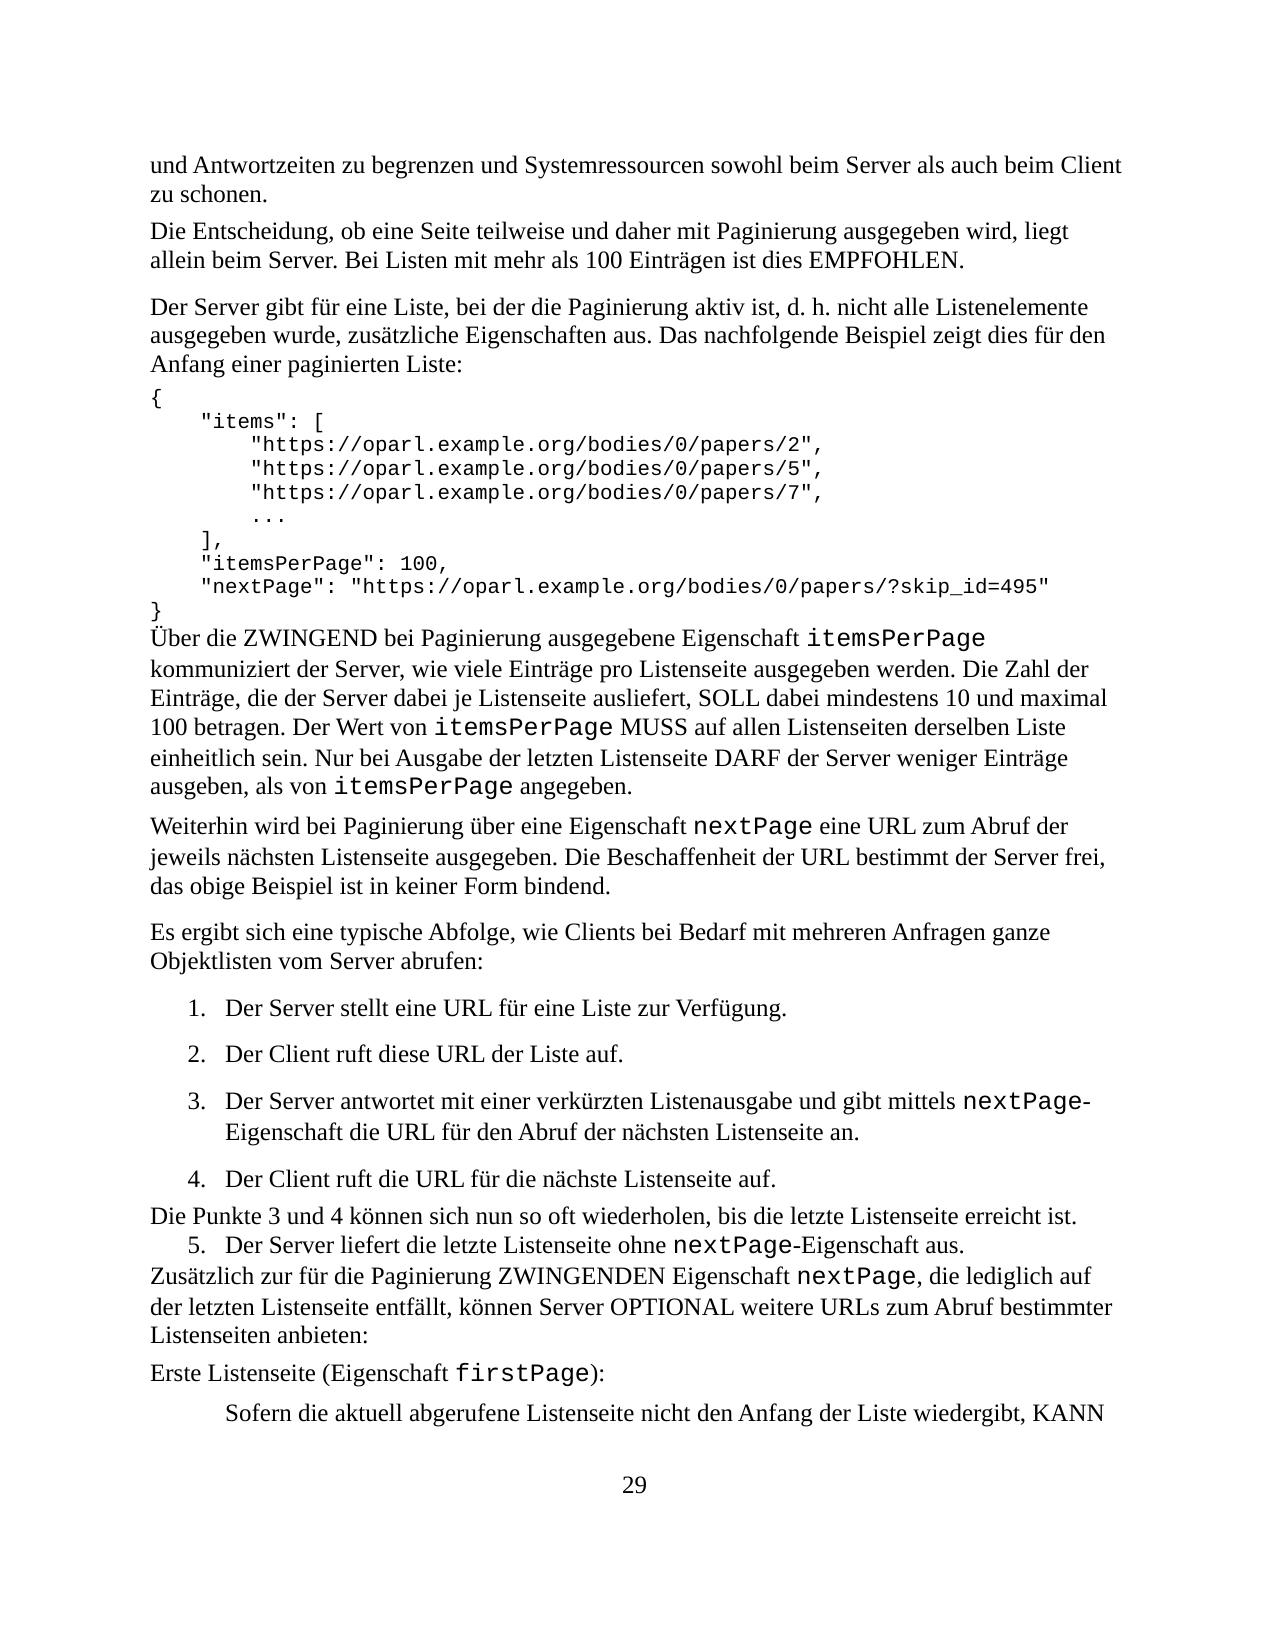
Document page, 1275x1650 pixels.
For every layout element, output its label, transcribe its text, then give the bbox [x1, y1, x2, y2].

text Erste Listenseite (Eigenschaft firstPage): [150, 1358, 1125, 1389]
text "itemsPerPage": 100, [150, 553, 1125, 576]
text Der Server gibt für eine Liste, bei der die Paginierung aktiv ist, d. h. nicht alle Listenelemente ausgegeben wurde, zusätzliche Eigenschaften aus. Das nachfolgende Beispiel zeigt dies für den Anfang einer paginierten Liste: [150, 292, 1125, 378]
text Zusätzlich zur für die Paginierung ZWINGENDEN Eigenschaft nextPage, die lediglich auf der letzten Listenseite entfällt, können Server OPTIONAL weitere URLs zum Abruf bestimmter Listenseiten anbieten: [150, 1261, 1125, 1349]
text Die Entscheidung, ob eine Seite teilweise und daher mit Paginierung ausgegeben wird, liegt allein beim Server. Bei Listen mit mehr als 100 Einträgen ist dies EMPFOHLEN. [150, 216, 1125, 274]
text Es ergibt sich eine typische Abfolge, wie Clients bei Bedarf mit mehreren Anfragen ganze Objektlisten vom Server abrufen: [150, 917, 1125, 975]
list Der Server liefert die letzte Listenseite ohne nextPage-Eigenschaft aus. [187, 1230, 1125, 1261]
text } [150, 600, 1125, 623]
text "https://oparl.example.org/bodies/0/papers/7", [150, 482, 1125, 505]
list Der Client ruft diese URL der Liste auf. [187, 1039, 1125, 1068]
text "items": [ [150, 411, 1125, 434]
text ], [150, 529, 1125, 553]
text Weiterhin wird bei Paginierung über eine Eigenschaft nextPage eine URL zum Abruf der jeweils nächsten Listenseite ausgegeben. Die Beschaffenheit der URL bestimmt der Server frei, das obige Beispiel ist in keiner Form bindend. [150, 811, 1125, 899]
text "nextPage": "https://oparl.example.org/bodies/0/papers/?skip_id=495" [150, 576, 1125, 600]
text Über die ZWINGEND bei Paginierung ausgegebene Eigenschaft itemsPerPage kommuniziert der Server, wie viele Einträge pro Listenseite ausgegeben werden. Die Zahl der Einträge, die der Server dabei je Listenseite ausliefert, SOLL dabei mindestens 10 und maximal 100 betragen. Der Wert von itemsPerPage MUSS auf allen Listenseiten derselben Liste einheitlich sein. Nur bei Ausgabe der letzten Listenseite DARF der Server weniger Einträge ausgeben, als von itemsPerPage angegeben. [150, 623, 1125, 802]
list Der Server antwortet mit einer verkürzten Listenausgabe und gibt mittels nextPage-Eigenschaft die URL für den Abruf der nächsten Listenseite an. [187, 1086, 1125, 1146]
text "https://oparl.example.org/bodies/0/papers/5", [150, 458, 1125, 482]
text { [150, 387, 1125, 411]
list Der Server stellt eine URL für eine Liste zur Verfügung. [187, 993, 1125, 1022]
text ... [150, 505, 1125, 529]
text Die Punkte 3 und 4 können sich nun so oft wiederholen, bis die letzte Listenseite erreicht ist. [150, 1201, 1125, 1230]
text und Antwortzeiten zu begrenzen und Systemressourcen sowohl beim Server als auch beim Client zu schonen. [150, 150, 1125, 207]
text Sofern die aktuell abgerufene Listenseite nicht den Anfang der Liste wiedergibt, KANN [225, 1398, 1125, 1427]
text "https://oparl.example.org/bodies/0/papers/2", [150, 434, 1125, 458]
list Der Client ruft die URL für die nächste Listenseite auf. [187, 1164, 1125, 1192]
